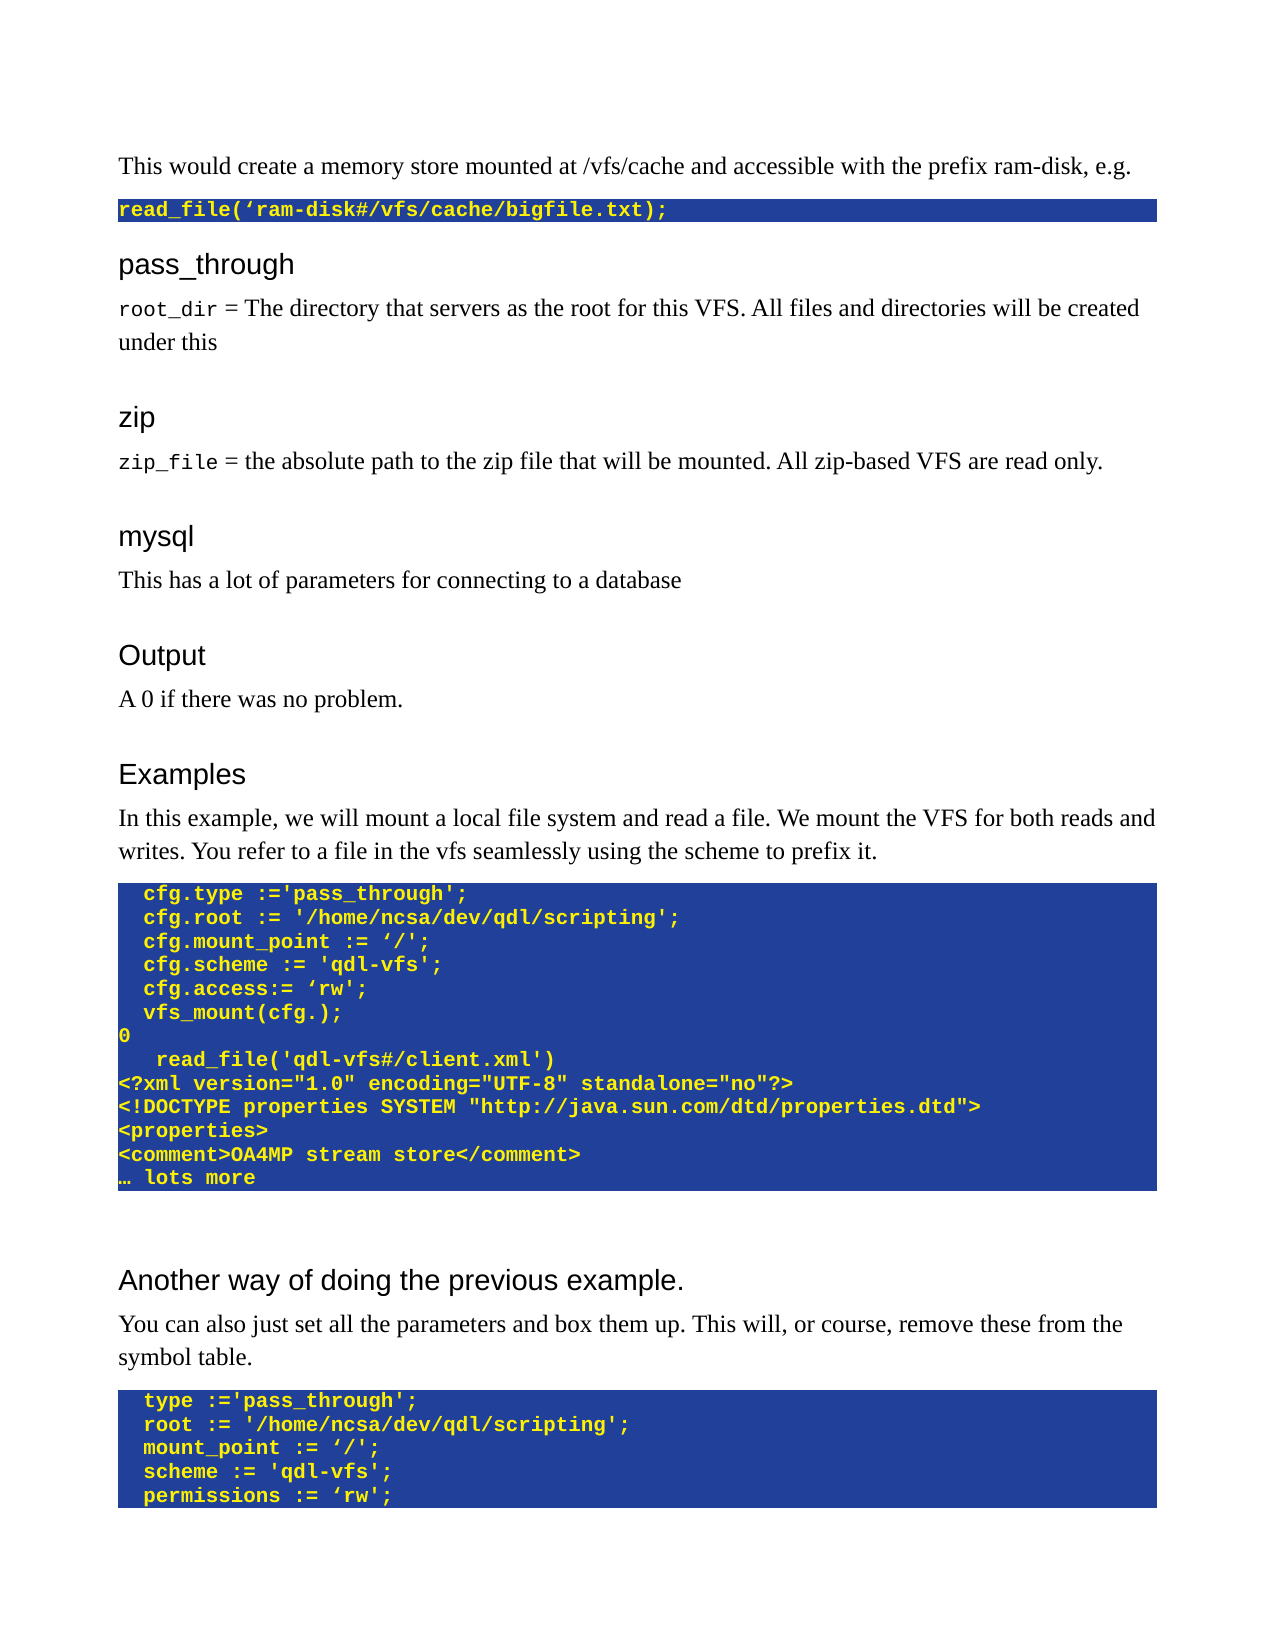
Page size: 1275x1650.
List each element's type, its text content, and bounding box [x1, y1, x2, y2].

text In this example, we will mount a local file system and read a file. We mount the VFS for both reads and writes. You refer to a file in the vfs seamlessly using the scheme to prefix it. [118, 803, 1157, 864]
subtitle Another way of doing the previous example. [118, 1263, 1157, 1297]
text <comment>OA4MP stream store</comment> [118, 1143, 1157, 1167]
subtitle Examples [118, 757, 1157, 790]
subtitle zip [118, 400, 1157, 433]
text root := '/home/ncsa/dev/qdl/scripting'; [118, 1414, 1157, 1437]
text <?xml version="1.0" encoding="UTF-8" standalone="no"?> [118, 1073, 1157, 1096]
text root_dir = The directory that servers as the root for this VFS. All files and directories will be created under this [118, 293, 1157, 356]
text read_file('qdl-vfs#/client.xml') [118, 1049, 1157, 1073]
text … lots more [118, 1167, 1157, 1191]
text cfg.scheme := 'qdl-vfs'; [118, 954, 1157, 978]
text You can also just set all the parameters and box them up. This will, or course, remove these from the symbol table. [118, 1309, 1157, 1371]
text cfg.mount_point := ‘/'; [118, 931, 1157, 954]
text This would create a memory store mounted at /vfs/cache and accessible with the prefix ram-disk, e.g. [118, 118, 1157, 180]
text vfs_mount(cfg.); [118, 1002, 1157, 1025]
text cfg.root := '/home/ncsa/dev/qdl/scripting'; [118, 907, 1157, 931]
text permissions := ‘rw'; [118, 1485, 1157, 1508]
text read_file(‘ram-disk#/vfs/cache/bigfile.txt); [118, 199, 1157, 222]
text type :='pass_through'; [118, 1390, 1157, 1414]
subtitle Output [118, 638, 1157, 672]
text A 0 if there was no problem. [118, 684, 1157, 713]
text This has a lot of parameters for connecting to a database [118, 566, 1157, 594]
text cfg.access:= ‘rw'; [118, 978, 1157, 1002]
text scheme := 'qdl-vfs'; [118, 1461, 1157, 1485]
text cfg.type :='pass_through'; [118, 883, 1157, 907]
text <properties> [118, 1120, 1157, 1143]
text mount_point := ‘/'; [118, 1437, 1157, 1461]
text zip_file = the absolute path to the zip file that will be mounted. All zip-based VFS are read only. [118, 446, 1157, 476]
subtitle mysql [118, 519, 1157, 553]
subtitle pass_through [118, 247, 1157, 281]
text 0 [118, 1025, 1157, 1049]
text <!DOCTYPE properties SYSTEM "http://java.sun.com/dtd/properties.dtd"> [118, 1096, 1157, 1120]
